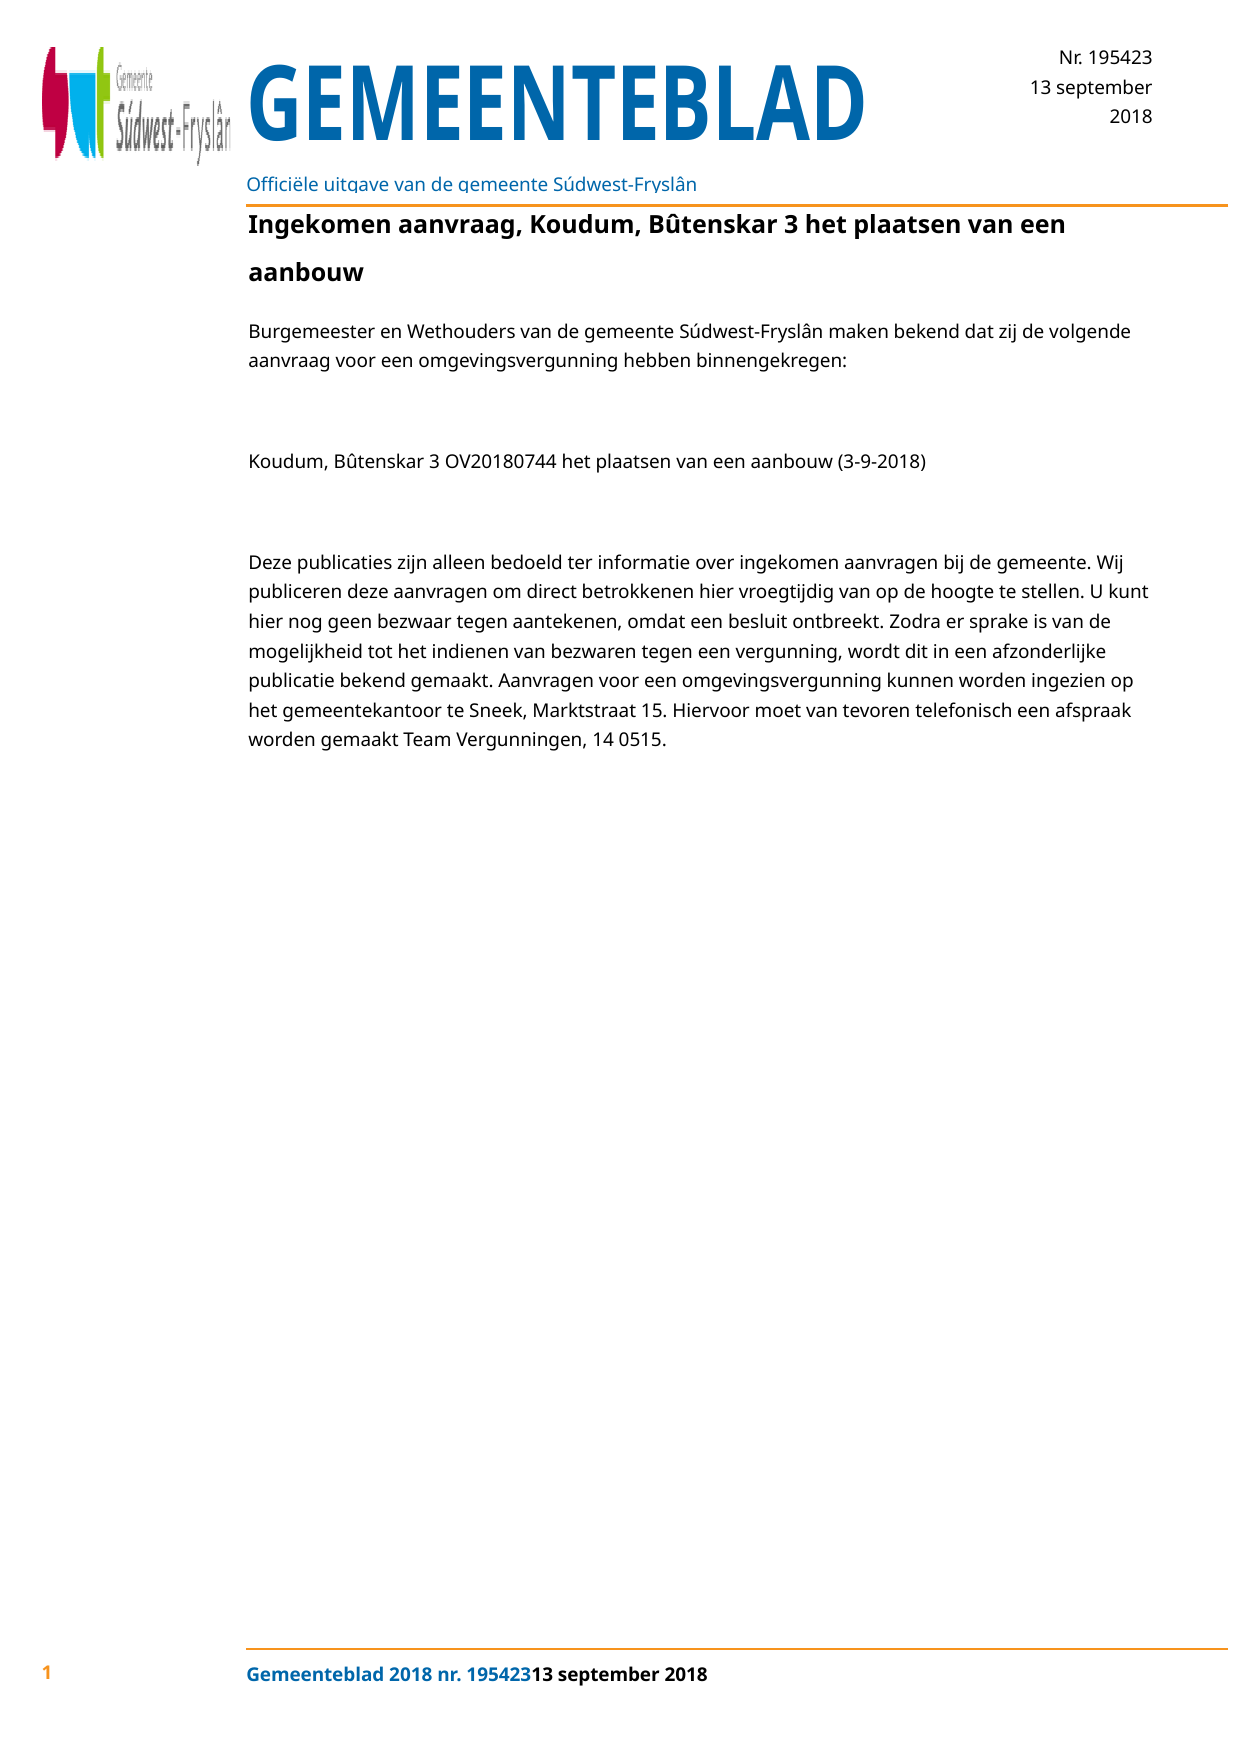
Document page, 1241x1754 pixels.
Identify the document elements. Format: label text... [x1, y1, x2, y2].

picture [41, 47, 231, 172]
text Ingekomen aanvraag, Koudum, Bûtenskar 3 het plaatsen van een aanbouw [248, 207, 1152, 288]
text Koudum, Bûtenskar 3 OV20180744 het plaatsen van een aanbouw (3-9-2018) [248, 448, 1152, 474]
text Deze publicaties zijn alleen bedoeld ter informatie over ingekomen aanvragen bij de gemeente. Wij publiceren deze aanvragen om direct betrokkenen hier vroegtijdig van op de hoogte te stellen. U kunt hier nog geen bezwaar tegen aantekenen, omdat een besluit ontbreekt. Zodra er sprake is van de mogelijkheid tot het indienen van bezwaren tegen een vergunning, wordt dit in een afzonderlijke publicatie bekend gemaakt. Aanvragen voor een omgevingsvergunning kunnen worden ingezien op het gemeentekantoor te Sneek, Marktstraat 15. Hiervoor moet van tevoren telefonisch een afspraak worden gemaakt Team Vergunningen, 14 0515. [248, 549, 1152, 752]
text Burgemeester en Wethouders van de gemeente Súdwest-Fryslân maken bekend dat zij de volgende aanvraag voor een omgevingsvergunning hebben binnengekregen: [248, 318, 1152, 373]
